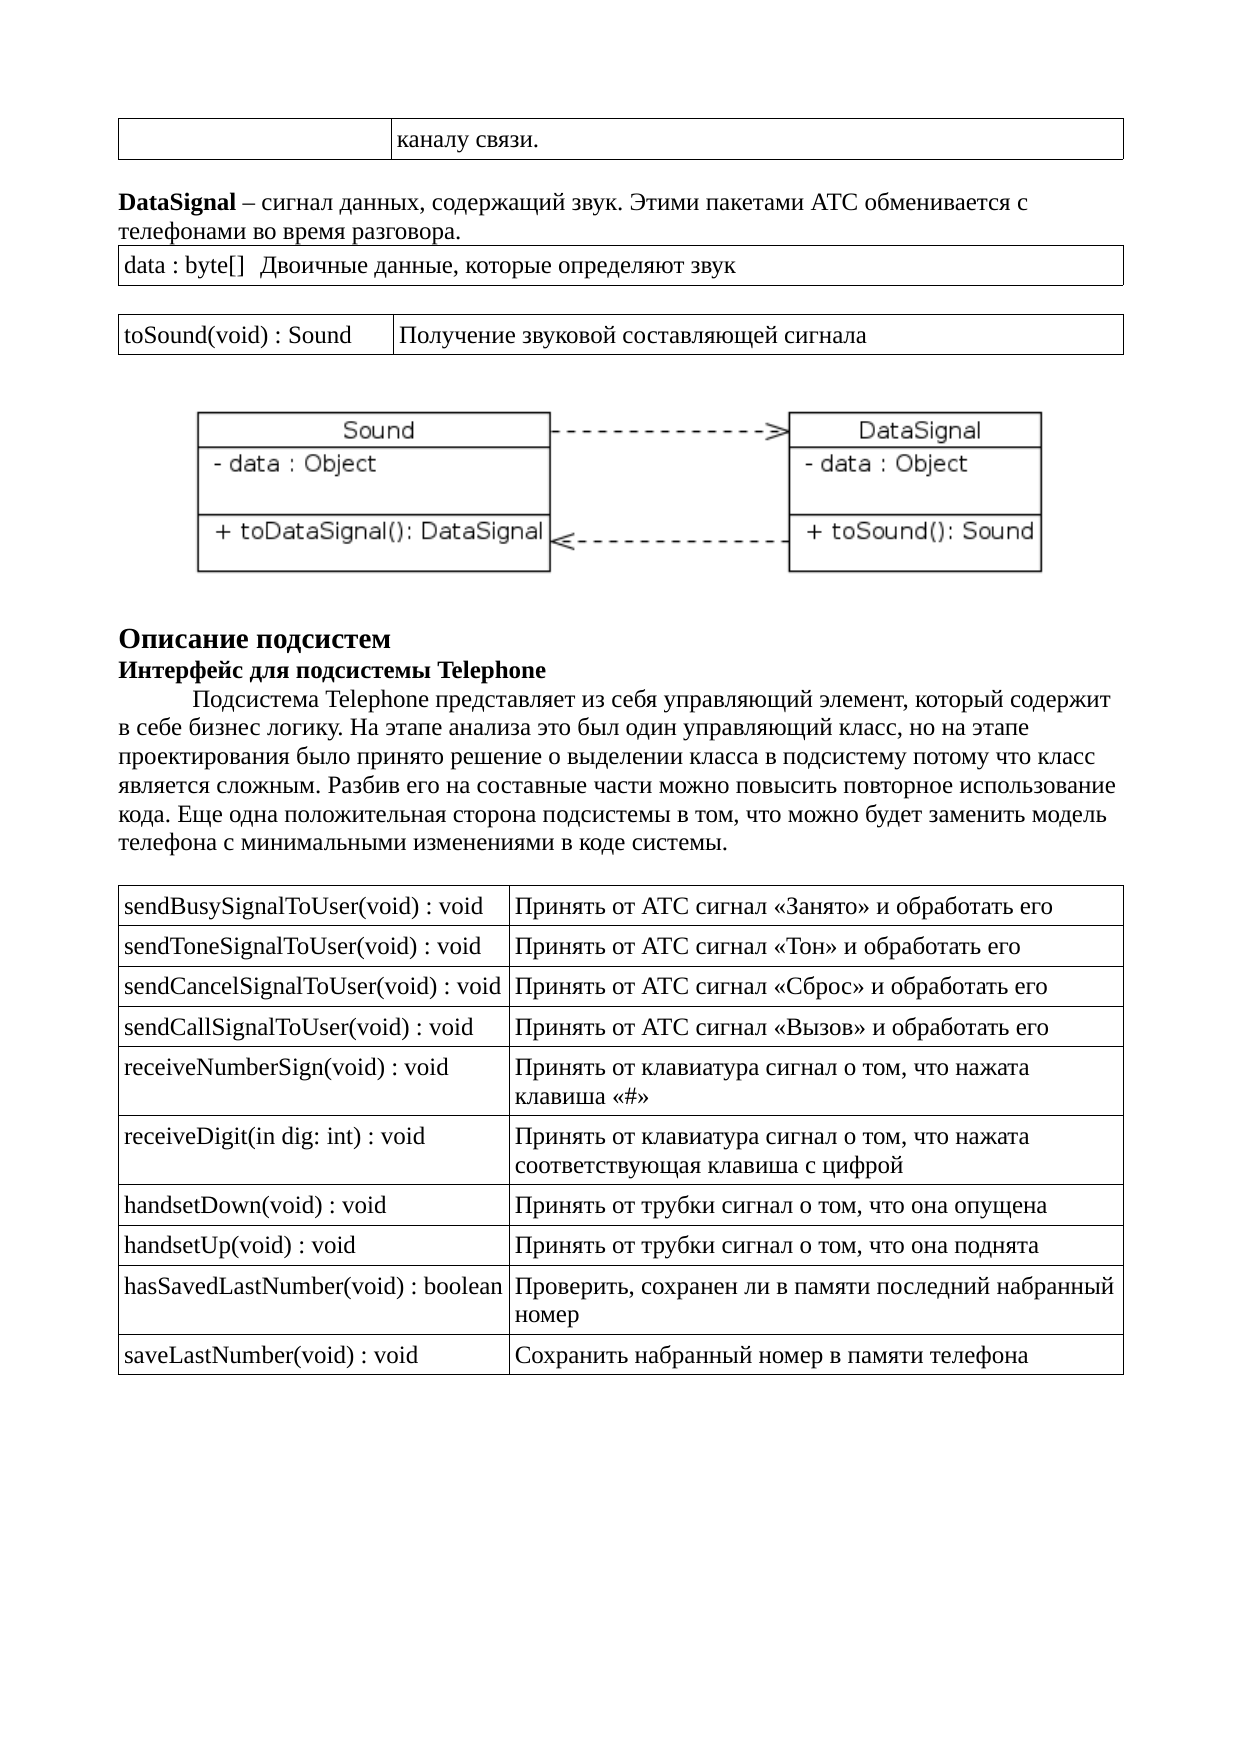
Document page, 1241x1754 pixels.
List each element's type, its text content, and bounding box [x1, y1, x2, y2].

table_cell Принять от трубки сигнал о том, что она опущена [510, 1185, 1123, 1225]
table_header Получение звуковой составляющей сигнала [394, 315, 1123, 354]
table_cell Принять от АТС сигнал «Вызов» и обработать его [510, 1007, 1123, 1046]
table_cell Принять от трубки сигнал о том, что она поднята [510, 1226, 1123, 1265]
table_header [119, 119, 391, 158]
table_cell hasSavedLastNumber(void) : boolean [119, 1266, 509, 1334]
table_cell receiveNumberSign(void) : void [119, 1047, 509, 1115]
text Подсистема Telephone представляет из себя управляющий элемент, который содержит в себе бизнес логику. На этапе анализа это был один управляющий класс, но на этапе проектирования было принято решение о выделении класса в подсистему потому что класс является сложным. Разбив его на составные части можно повысить повторное использование кода. Еще одна положительная сторона подсистемы в том, что можно будет заменить модель телефона с минимальными изменениями в коде системы. [118, 684, 1122, 856]
table_cell sendCallSignalToUser(void) : void [119, 1007, 509, 1046]
table_header sendBusySignalToUser(void) : void [119, 886, 509, 925]
table_cell handsetUp(void) : void [119, 1226, 509, 1265]
table_cell Сохранить набранный номер в памяти телефона [510, 1335, 1123, 1374]
table_cell sendCancelSignalToUser(void) : void [119, 967, 509, 1006]
table_cell saveLastNumber(void) : void [119, 1335, 509, 1374]
text Описание подсистем [118, 621, 1122, 655]
table_cell Принять от клавиатура сигнал о том, что нажата соответствующая клавиша с цифрой [510, 1116, 1123, 1184]
picture [182, 387, 1058, 588]
table_cell sendToneSignalToUser(void) : void [119, 926, 509, 966]
table_header Принять от АТС сигнал «Занято» и обработать его [510, 886, 1123, 925]
table_header Двоичные данные, которые определяют звук [254, 246, 1123, 285]
table_cell Проверить, сохранен ли в памяти последний набранный номер [510, 1266, 1123, 1334]
text Интерфейс для подсистемы Telephone [118, 655, 1122, 684]
text DataSignal – сигнал данных, содержащий звук. Этими пакетами АТС обменивается с телефонами во время разговора. [118, 187, 1122, 245]
table_cell handsetDown(void) : void [119, 1185, 509, 1225]
table_cell receiveDigit(in dig: int) : void [119, 1116, 509, 1184]
table_cell Принять от АТС сигнал «Тон» и обработать его [510, 926, 1123, 966]
table_cell Принять от АТС сигнал «Сброс» и обработать его [510, 967, 1123, 1006]
table_header toSound(void) : Sound [119, 315, 393, 354]
table_cell Принять от клавиатура сигнал о том, что нажата клавиша «#» [510, 1047, 1123, 1115]
table_header data : byte[] [119, 246, 254, 285]
table_header каналу связи. [392, 119, 1123, 158]
